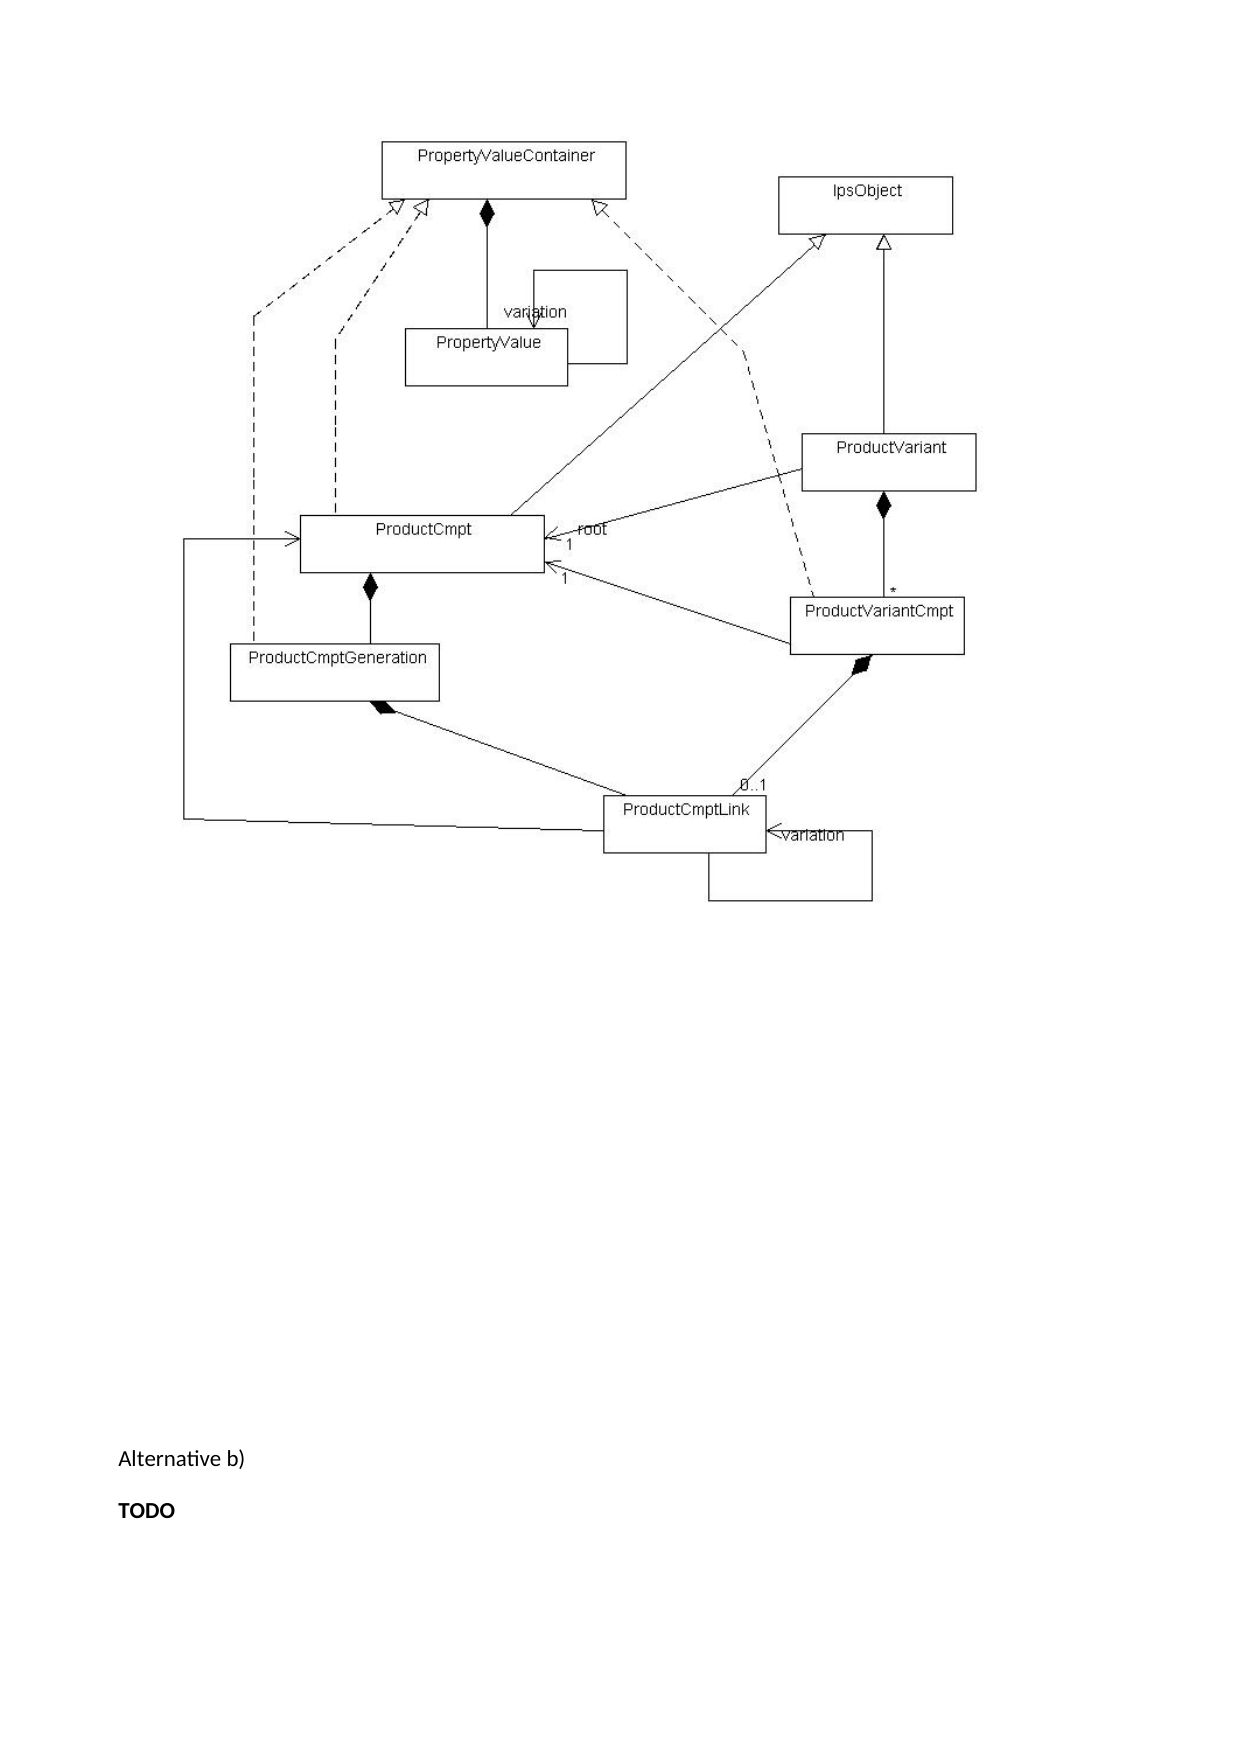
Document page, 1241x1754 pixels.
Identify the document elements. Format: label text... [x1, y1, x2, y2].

text TODO [118, 1497, 1122, 1525]
text Alternative b) [118, 1444, 1122, 1472]
picture [125, 118, 1000, 947]
